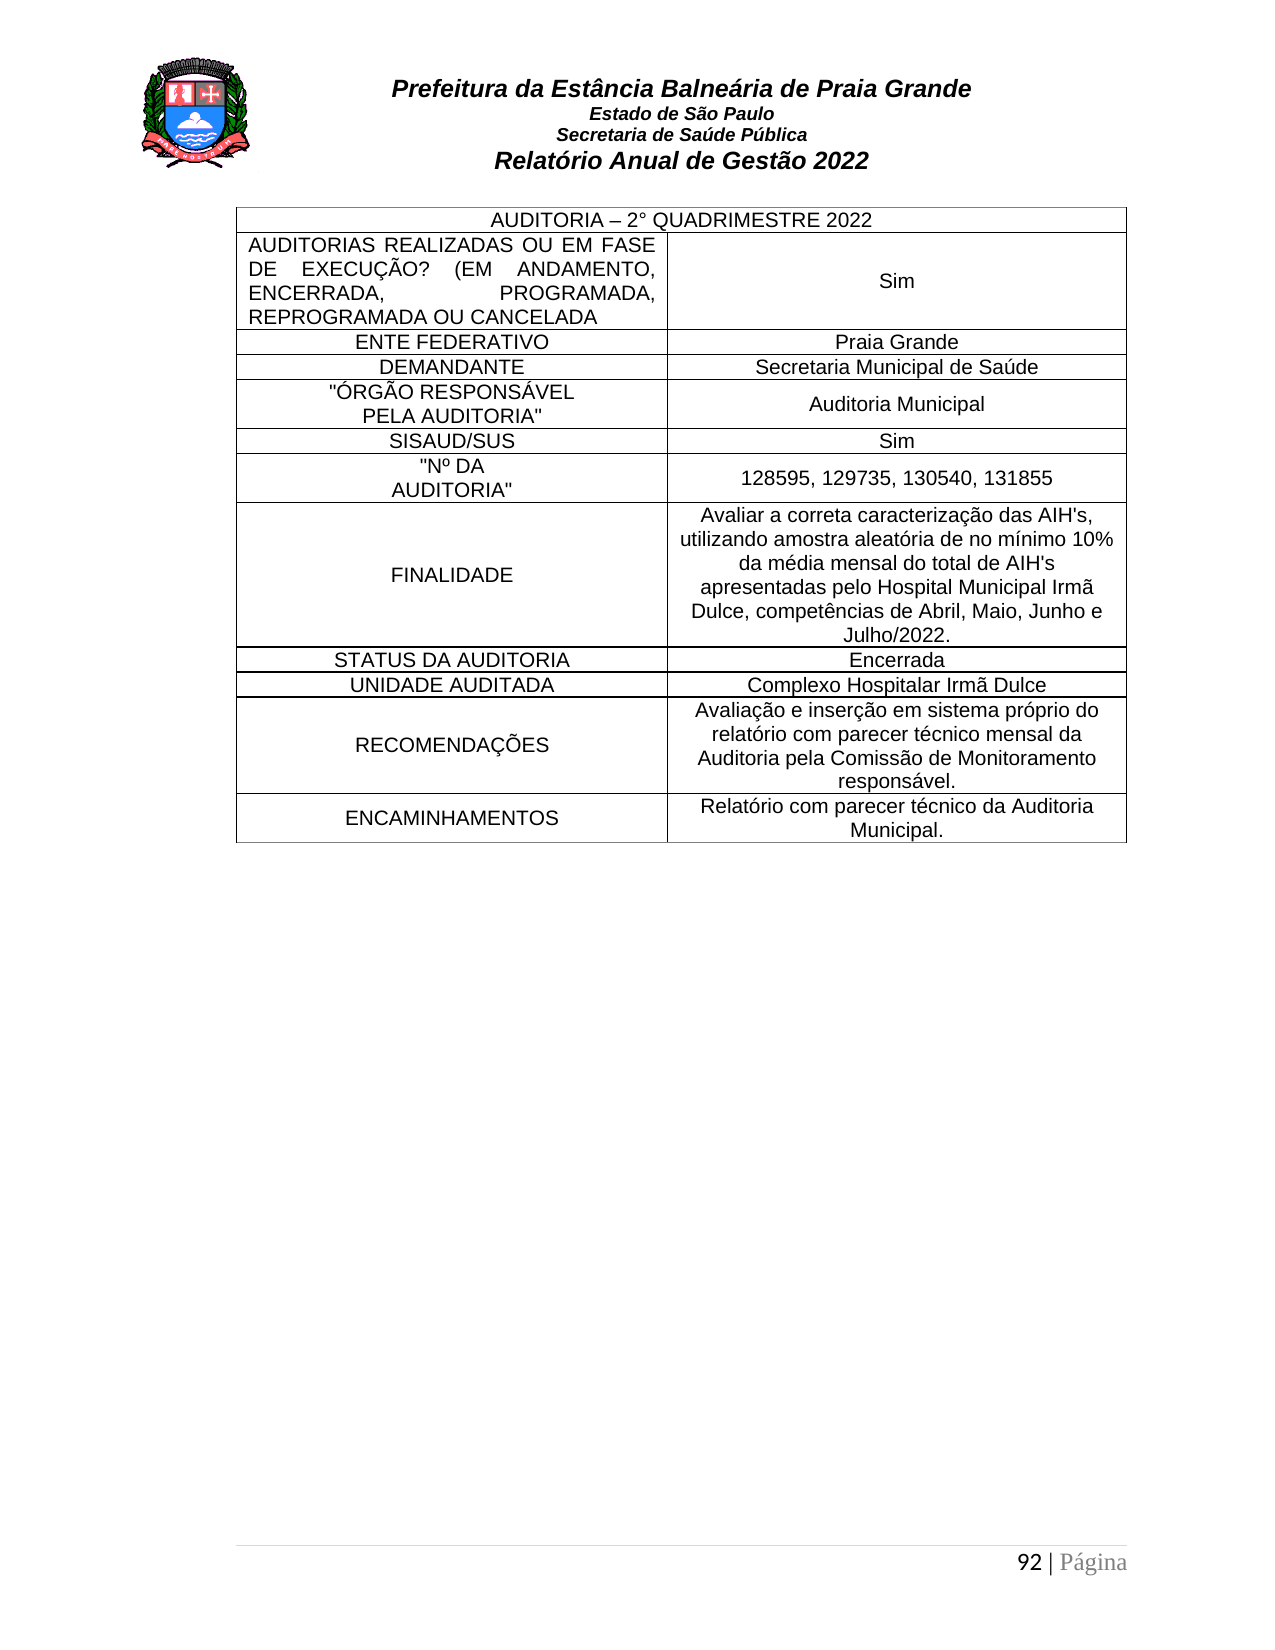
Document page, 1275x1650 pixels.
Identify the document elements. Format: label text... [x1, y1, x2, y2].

table_cell SISAUD/SUS [237, 429, 667, 453]
table_cell Relatório com parecer técnico da Auditoria Municipal. [668, 794, 1126, 842]
table_header AUDITORIA – 2° QUADRIMESTRE 2022 [237, 208, 1126, 232]
table_cell Sim [668, 429, 1126, 453]
table_cell Complexo Hospitalar Irmã Dulce [668, 673, 1126, 696]
table_cell Sim [668, 233, 1126, 329]
table_cell UNIDADE AUDITADA [237, 673, 667, 696]
table_cell Encerrada [668, 648, 1126, 671]
table_cell Avaliação e inserção em sistema próprio do relatório com parecer técnico mensal da Auditoria pela Comissão de Monitoramento responsável. [668, 698, 1126, 793]
table_cell "Nº DA AUDITORIA" [237, 454, 667, 502]
table_cell Auditoria Municipal [668, 380, 1126, 428]
table_cell "ÓRGÃO RESPONSÁVEL PELA AUDITORIA" [237, 380, 667, 428]
table_cell Praia Grande [668, 330, 1126, 354]
table_cell ENCAMINHAMENTOS [237, 794, 667, 842]
table_cell FINALIDADE [237, 503, 667, 646]
table_cell STATUS DA AUDITORIA [237, 648, 667, 671]
table_cell ENTE FEDERATIVO [237, 330, 667, 354]
table_cell Secretaria Municipal de Saúde [668, 355, 1126, 379]
table_cell Avaliar a correta caracterização das AIH's, utilizando amostra aleatória de no mínimo 10% da média mensal do total de AIH's apresentadas pelo Hospital Municipal Irmã Dulce, competências de Abril, Maio, Junho e Julho/2022. [668, 503, 1126, 646]
table_cell AUDITORIAS REALIZADAS OU EM FASE DE EXECUÇÃO? (EM ANDAMENTO, ENCERRADA, PROGRAMADA, REPROGRAMADA OU CANCELADA [237, 233, 667, 329]
table_cell 128595, 129735, 130540, 131855 [668, 454, 1126, 502]
table_cell RECOMENDAÇÕES [237, 698, 667, 793]
picture [132, 55, 259, 172]
table_cell DEMANDANTE [237, 355, 667, 379]
